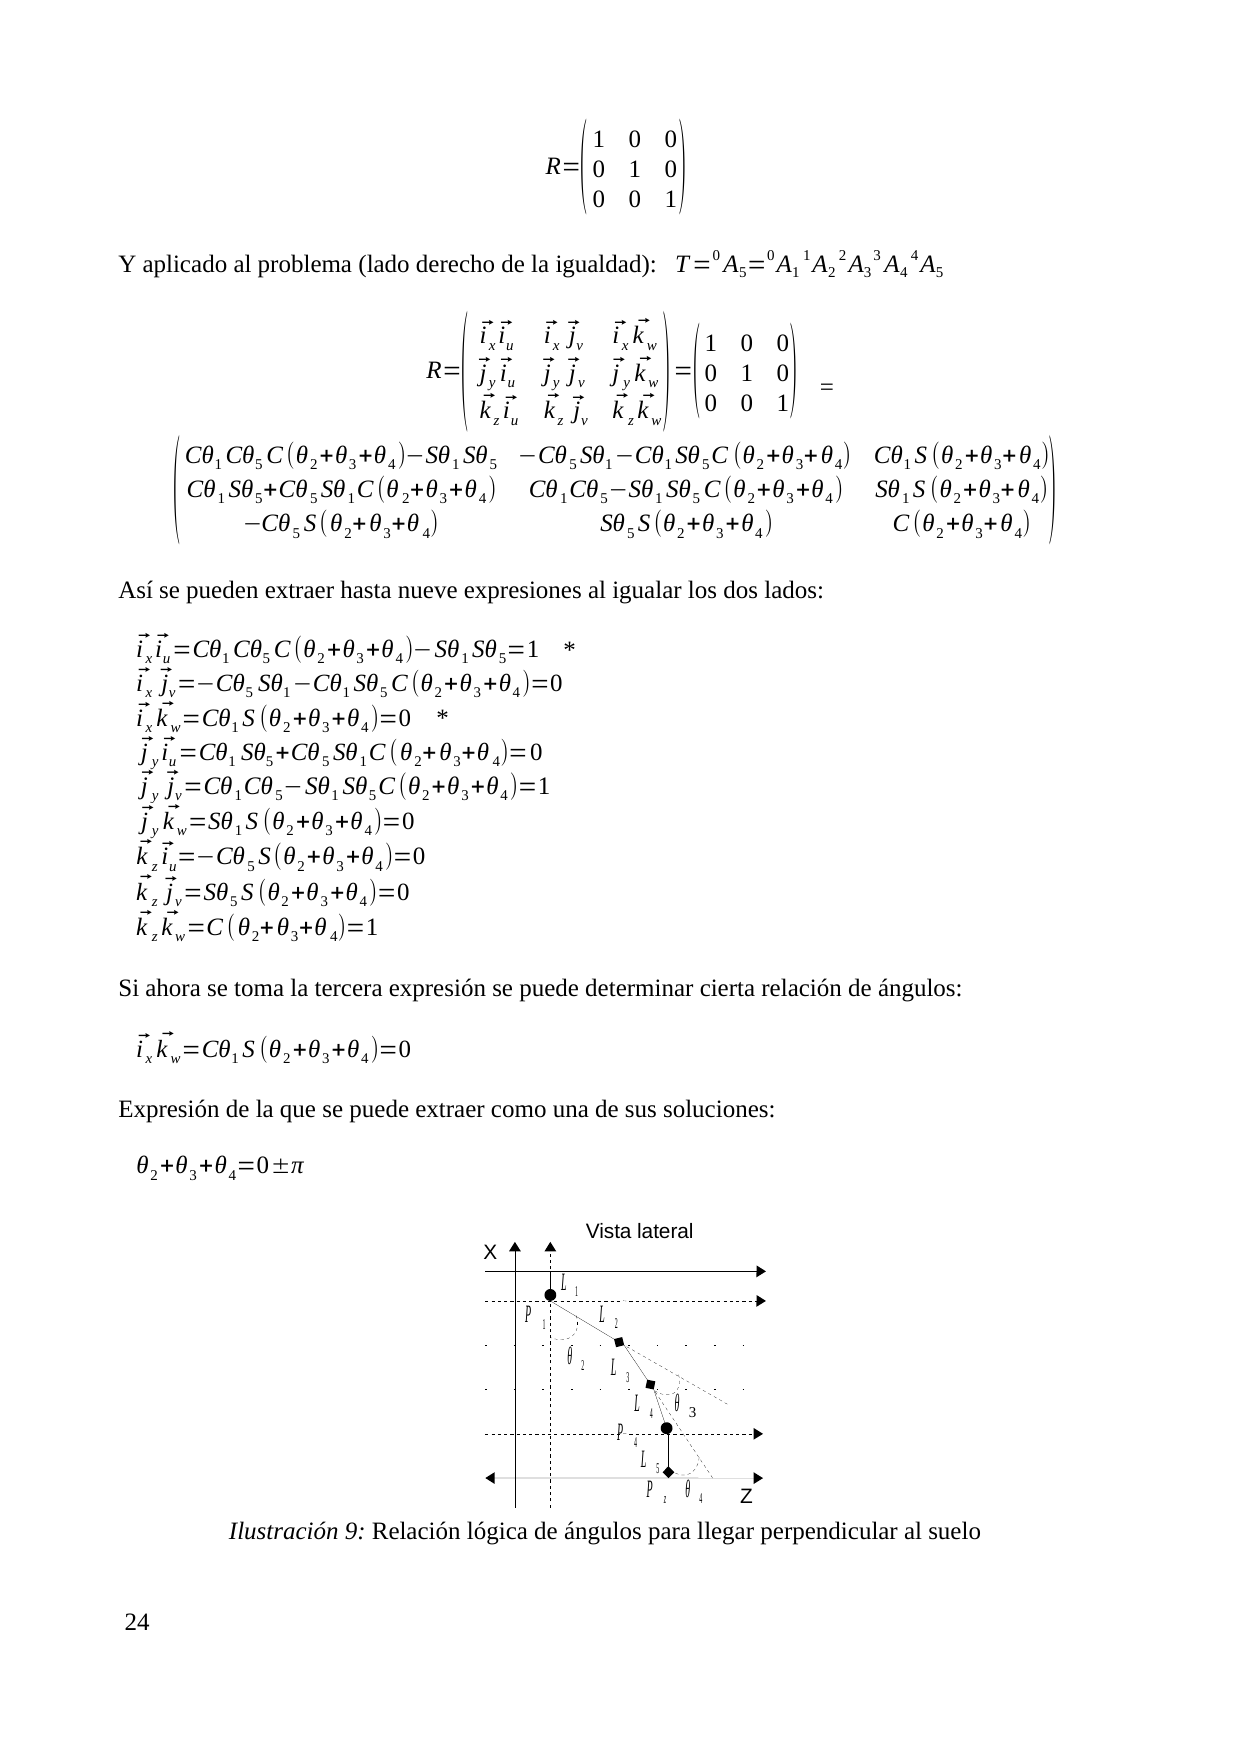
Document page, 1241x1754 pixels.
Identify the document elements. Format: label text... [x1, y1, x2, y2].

text Y aplicado al problema (lado derecho de la igualdad): [118, 246, 1122, 281]
text Ilustración 9: Relación lógica de ángulos para llegar perpendicular al suelo [229, 1225, 1012, 1545]
text Si ahora se toma la tercera expresión se puede determinar cierta relación de ángulos: [118, 973, 1122, 1002]
text = [118, 309, 1122, 433]
text Así se pueden extraer hasta nueve expresiones al igualar los dos lados: [118, 575, 1122, 603]
text * [118, 632, 1122, 666]
text * [118, 700, 1122, 735]
text Expresión de la que se puede extraer como una de sus soluciones: [118, 1094, 1122, 1123]
